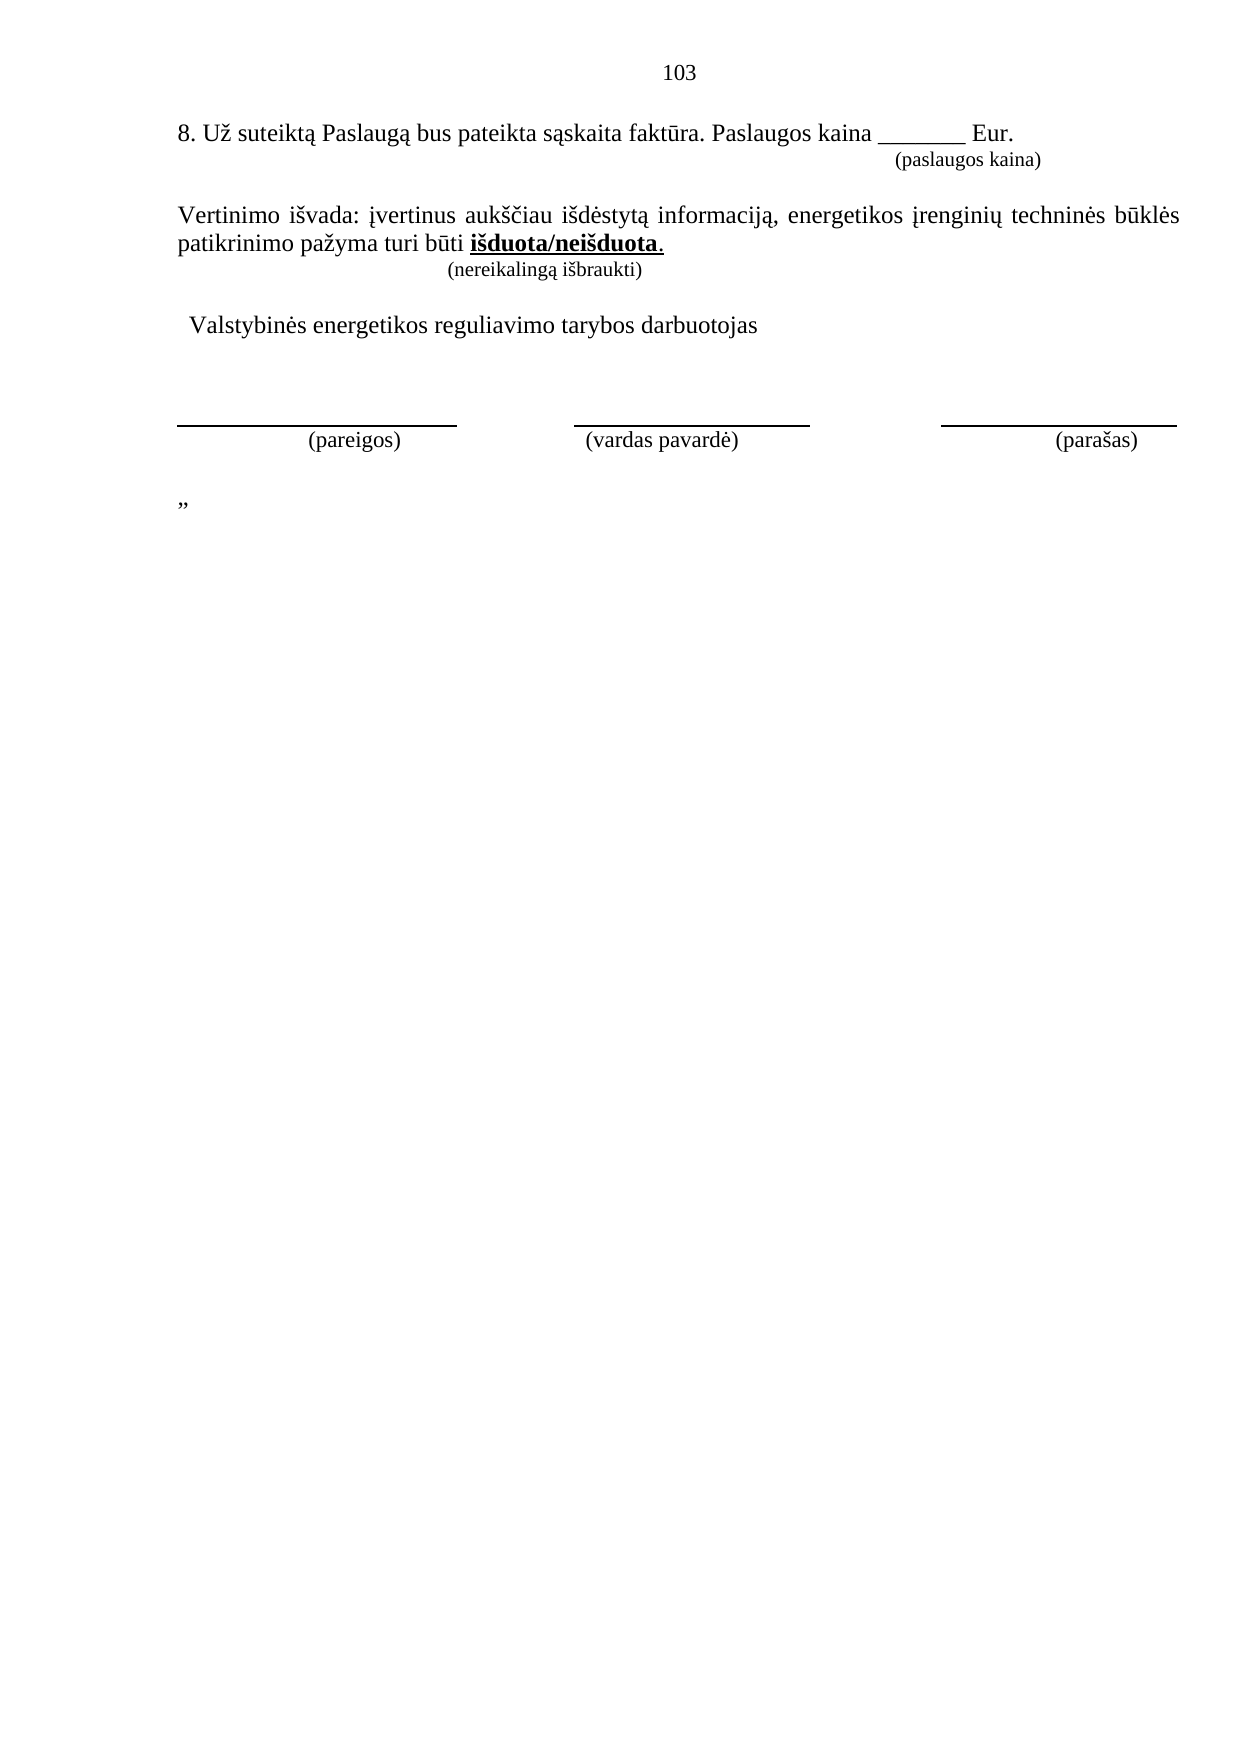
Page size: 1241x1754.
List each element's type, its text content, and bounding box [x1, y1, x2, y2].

text (nereikalingą išbraukti) [312, 257, 1181, 281]
text (paslaugos kaina) [447, 147, 1181, 171]
table_cell (vardas pavardė) [574, 427, 810, 453]
table_cell [457, 425, 574, 453]
text „ [177, 482, 1181, 510]
table_cell [810, 425, 941, 453]
text Vertinimo išvada: įvertinus aukščiau išdėstytą informaciją, energetikos įrenginių techninės būklės patikrinimo pažyma turi būti išduota/neišduota. [177, 200, 1181, 257]
table_cell (parašas) [941, 427, 1177, 453]
table_cell (pareigos) [177, 427, 457, 453]
text 8. Už suteiktą Paslaugą bus pateikta sąskaita faktūra. Paslaugos kaina _______ Eur. [177, 118, 1181, 147]
table_header Valstybinės energetikos reguliavimo tarybos darbuotojas [177, 310, 1177, 425]
